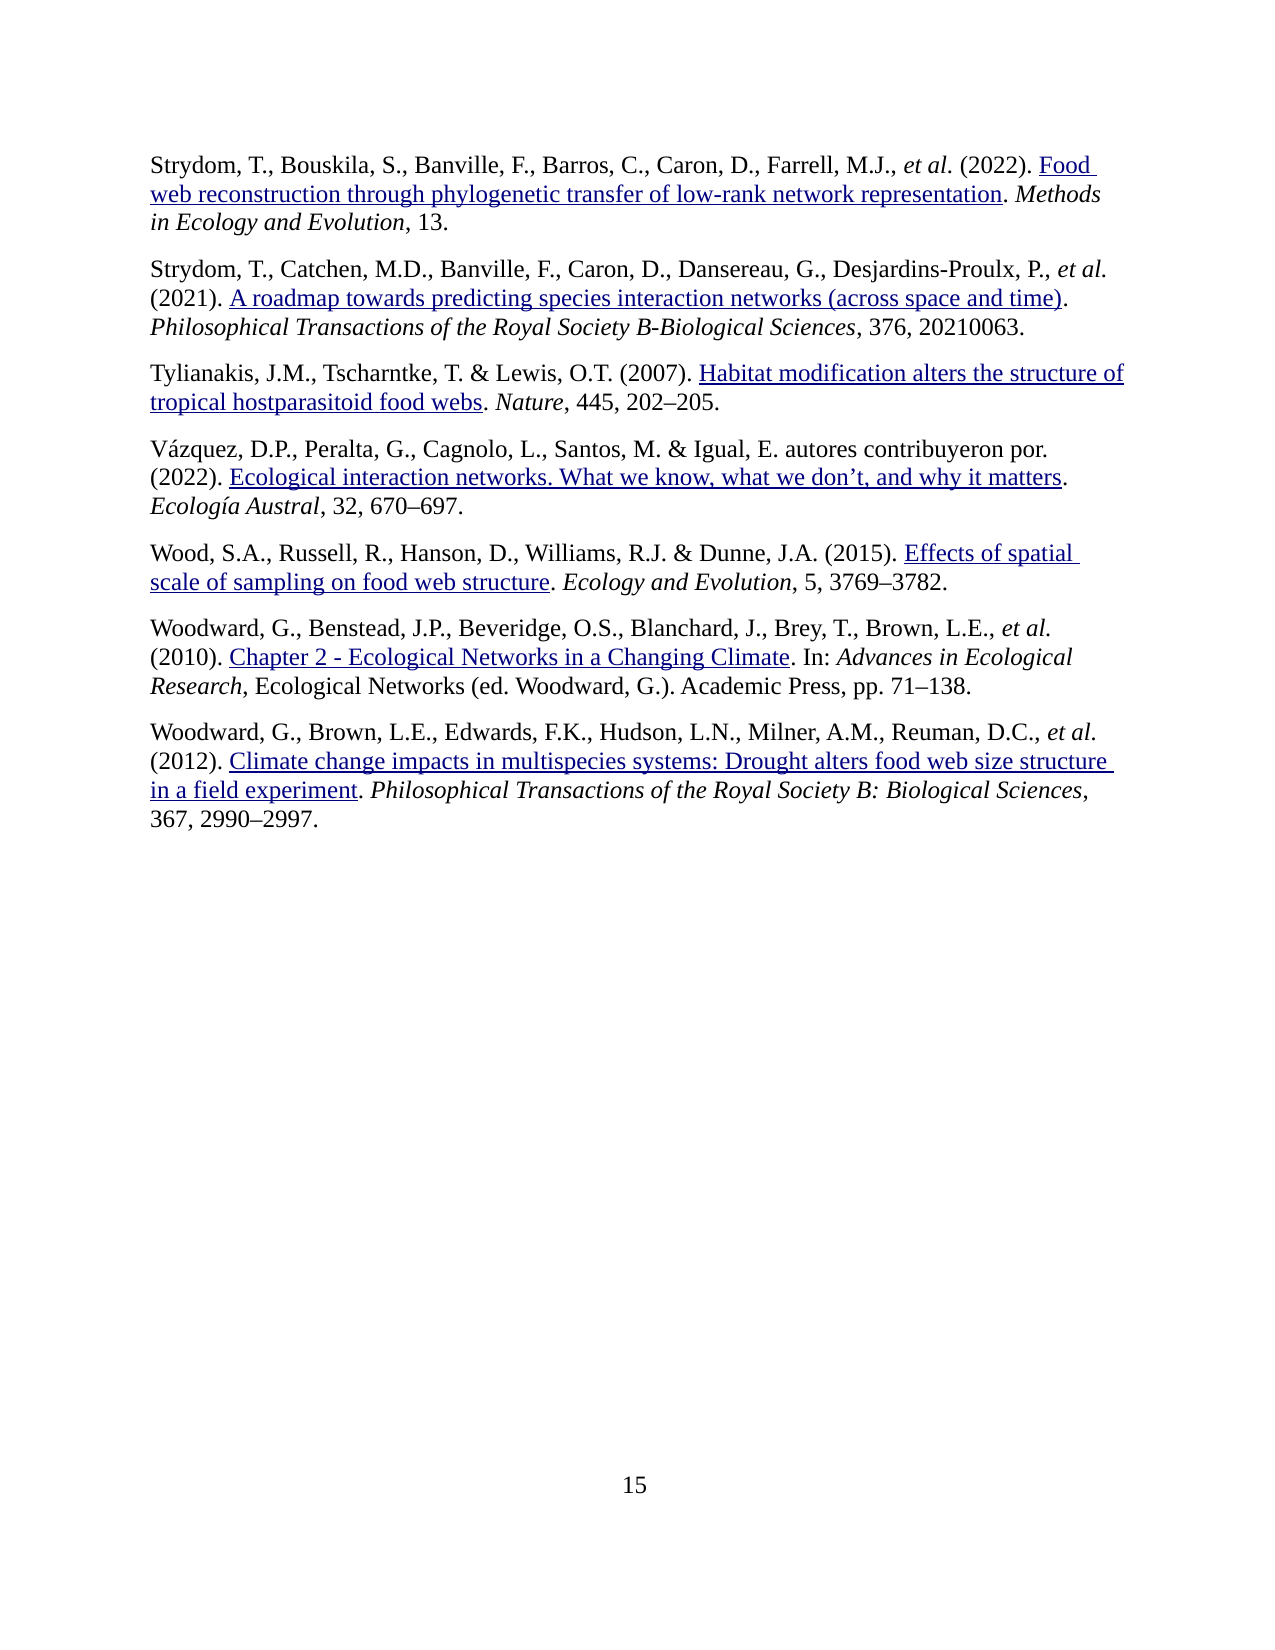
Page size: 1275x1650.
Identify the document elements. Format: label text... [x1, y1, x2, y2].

text Vázquez, D.P., Peralta, G., Cagnolo, L., Santos, M. & Igual, E. autores contribuyeron por. (2022). Ecological interaction networks. What we know, what we don’t, and why it matters. Ecología Austral, 32, 670–697. [150, 434, 1125, 520]
text Woodward, G., Benstead, J.P., Beveridge, O.S., Blanchard, J., Brey, T., Brown, L.E., et al. (2010). Chapter 2 - Ecological Networks in a Changing Climate. In: Advances in Ecological Research, Ecological Networks (ed. Woodward, G.). Academic Press, pp. 71–138. [150, 613, 1125, 699]
text Strydom, T., Catchen, M.D., Banville, F., Caron, D., Dansereau, G., Desjardins-Proulx, P., et al. (2021). A roadmap towards predicting species interaction networks (across space and time). Philosophical Transactions of the Royal Society B-Biological Sciences, 376, 20210063. [150, 254, 1125, 340]
text Strydom, T., Bouskila, S., Banville, F., Barros, C., Caron, D., Farrell, M.J., et al. (2022). Food web reconstruction through phylogenetic transfer of low-rank network representation. Methods in Ecology and Evolution, 13. [150, 150, 1125, 236]
text Woodward, G., Brown, L.E., Edwards, F.K., Hudson, L.N., Milner, A.M., Reuman, D.C., et al. (2012). Climate change impacts in multispecies systems: Drought alters food web size structure in a field experiment. Philosophical Transactions of the Royal Society B: Biological Sciences, 367, 2990–2997. [150, 717, 1125, 832]
text Wood, S.A., Russell, R., Hanson, D., Williams, R.J. & Dunne, J.A. (2015). Effects of spatial scale of sampling on food web structure. Ecology and Evolution, 5, 3769–3782. [150, 538, 1125, 595]
text Tylianakis, J.M., Tscharntke, T. & Lewis, O.T. (2007). Habitat modification alters the structure of tropical hostparasitoid food webs. Nature, 445, 202–205. [150, 358, 1125, 416]
